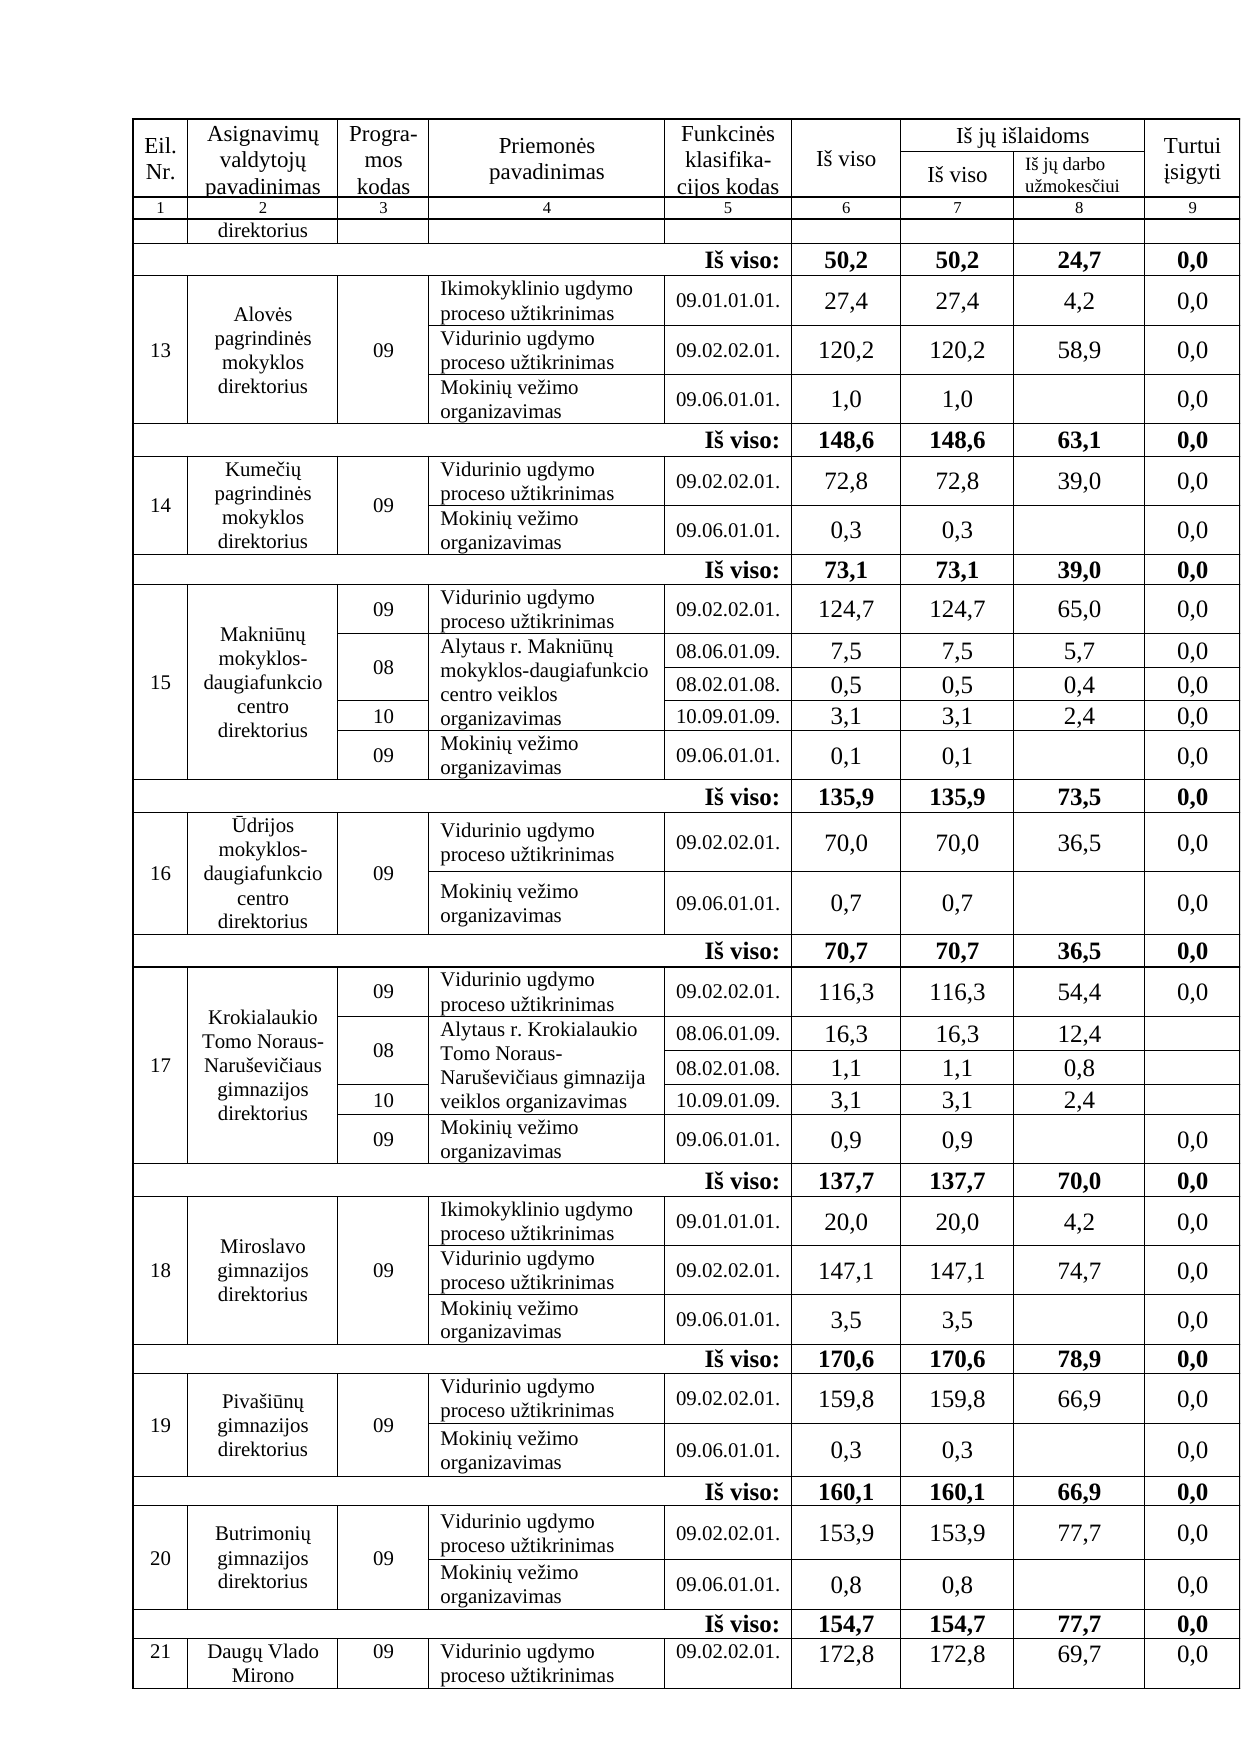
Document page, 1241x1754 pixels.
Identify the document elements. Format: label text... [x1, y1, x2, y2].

table_cell [1145, 1017, 1239, 1050]
table_cell 09 [338, 968, 428, 1016]
table_cell 0,8 [1014, 1051, 1144, 1084]
table_cell [338, 220, 428, 242]
table_cell 0,3 [901, 1424, 1013, 1476]
table_cell Mokinių vežimo organizavimas [429, 731, 664, 779]
table_cell Iš viso: [134, 780, 791, 812]
table_cell [1014, 1424, 1144, 1476]
table_cell 09.06.01.01. [665, 1560, 791, 1608]
table_cell 09 [338, 1115, 428, 1163]
table_cell Vidurinio ugdymo proceso užtikrinimas [429, 1246, 664, 1294]
table_cell 09.06.01.01. [665, 872, 791, 933]
table_cell 70,7 [901, 935, 1013, 966]
table_cell 0,0 [1145, 1639, 1239, 1687]
table_cell Miroslavo gimnazijos direktorius [188, 1197, 337, 1343]
table_cell 20,0 [901, 1197, 1013, 1245]
table_cell 116,3 [901, 968, 1013, 1016]
table_cell [1014, 1115, 1144, 1163]
table_cell 0,9 [901, 1115, 1013, 1163]
table_cell Mokinių vežimo organizavimas [429, 1560, 664, 1608]
table_cell 0,0 [1145, 668, 1239, 700]
table_cell Iš viso: [134, 935, 791, 966]
table_cell 10 [338, 1085, 428, 1114]
table_cell [792, 220, 900, 242]
table_cell 159,8 [901, 1374, 1013, 1422]
table_cell 0,0 [1145, 1197, 1239, 1245]
table_cell 0,0 [1145, 244, 1239, 275]
table_cell 19 [134, 1374, 187, 1476]
table_cell 3,1 [792, 1085, 900, 1114]
table_cell 0,7 [901, 872, 1013, 933]
table_cell 09 [338, 457, 428, 554]
table_cell Vidurinio ugdymo proceso užtikrinimas [429, 968, 664, 1016]
table_cell 0,0 [1145, 1560, 1239, 1608]
table_cell 135,9 [901, 780, 1013, 812]
table_cell 09.06.01.01. [665, 506, 791, 554]
table_cell 0,5 [792, 668, 900, 700]
table_cell 09.02.02.01. [665, 1506, 791, 1559]
table_cell 09 [338, 1639, 428, 1687]
table_cell Ūdrijos mokyklos-daugiafunkcio centro direktorius [188, 813, 337, 933]
table_cell 10 [338, 701, 428, 730]
table_cell 50,2 [901, 244, 1013, 275]
table_cell 50,2 [792, 244, 900, 275]
table_cell 116,3 [792, 968, 900, 1016]
table_cell 4,2 [1014, 1197, 1144, 1245]
table_cell 09.06.01.01. [665, 375, 791, 423]
table_cell 09.02.02.01. [665, 326, 791, 374]
table_cell 27,4 [792, 276, 900, 324]
table_cell 147,1 [792, 1246, 900, 1294]
table_header Progra-mos kodas [338, 120, 428, 196]
table_cell 0,0 [1145, 506, 1239, 554]
table_header Iš jų išlaidoms [901, 120, 1144, 151]
table_cell 3,1 [901, 1085, 1013, 1114]
table_cell 147,1 [901, 1246, 1013, 1294]
table_cell 170,6 [901, 1345, 1013, 1373]
table_cell 09.02.02.01. [665, 1639, 791, 1687]
table_cell 148,6 [901, 424, 1013, 456]
table_cell 08 [338, 1017, 428, 1084]
table_cell 0,0 [1145, 701, 1239, 730]
table_cell [1014, 375, 1144, 423]
table_cell 20,0 [792, 1197, 900, 1245]
table_cell Mokinių vežimo organizavimas [429, 1115, 664, 1163]
table_cell Daugų Vlado Mirono [188, 1639, 337, 1687]
table_cell 77,7 [1014, 1610, 1144, 1638]
table_cell Alovės pagrindinės mokyklos direktorius [188, 276, 337, 423]
table_cell [1145, 1085, 1239, 1114]
table_cell 1 [134, 198, 187, 217]
table_cell 160,1 [792, 1477, 900, 1505]
table_cell 17 [134, 968, 187, 1163]
table_cell [1014, 872, 1144, 933]
table_cell 0,0 [1145, 457, 1239, 505]
table_cell 73,5 [1014, 780, 1144, 812]
table_cell [429, 220, 664, 242]
table_cell 137,7 [792, 1164, 900, 1196]
table_cell 172,8 [901, 1639, 1013, 1687]
table_cell 137,7 [901, 1164, 1013, 1196]
table_cell Iš viso: [134, 424, 791, 456]
table_cell 5,7 [1014, 634, 1144, 667]
table_cell 08.06.01.09. [665, 1017, 791, 1050]
table_cell 3,1 [792, 701, 900, 730]
table_cell 2,4 [1014, 701, 1144, 730]
table_cell 3 [338, 198, 428, 217]
table_cell 0,0 [1145, 375, 1239, 423]
table_cell 65,0 [1014, 585, 1144, 633]
table_cell 0,0 [1145, 813, 1239, 871]
table_cell Vidurinio ugdymo proceso užtikrinimas [429, 1374, 664, 1422]
table_cell 4,2 [1014, 276, 1144, 324]
table_cell 70,0 [792, 813, 900, 871]
table_cell 170,6 [792, 1345, 900, 1373]
table_cell Butrimonių gimnazijos direktorius [188, 1506, 337, 1608]
table_cell Kumečių pagrindinės mokyklos direktorius [188, 457, 337, 554]
table_cell [1014, 220, 1144, 242]
table_cell [1014, 1560, 1144, 1608]
table_cell 14 [134, 457, 187, 554]
table_cell 09.01.01.01. [665, 276, 791, 324]
table_cell 54,4 [1014, 968, 1144, 1016]
table_cell 0,4 [1014, 668, 1144, 700]
table_cell 08.02.01.08. [665, 668, 791, 700]
table_cell Iš viso: [134, 555, 791, 584]
table_cell 0,0 [1145, 634, 1239, 667]
table_cell 0,0 [1145, 326, 1239, 374]
table_cell 7 [901, 198, 1013, 217]
table_cell Iš viso: [134, 244, 791, 275]
table_cell 73,1 [901, 555, 1013, 584]
table_cell 0,0 [1145, 1345, 1239, 1373]
table_cell [1145, 1051, 1239, 1084]
table_cell 27,4 [901, 276, 1013, 324]
table_cell 0,0 [1145, 1506, 1239, 1559]
table_cell Vidurinio ugdymo proceso užtikrinimas [429, 585, 664, 633]
table_cell 0,0 [1145, 1295, 1239, 1343]
table_cell 66,9 [1014, 1374, 1144, 1422]
table_cell [1014, 1295, 1144, 1343]
table_cell 66,9 [1014, 1477, 1144, 1505]
table_cell 4 [429, 198, 664, 217]
table_cell 36,5 [1014, 813, 1144, 871]
table_cell Vidurinio ugdymo proceso užtikrinimas [429, 1506, 664, 1559]
table_cell 63,1 [1014, 424, 1144, 456]
table_cell 78,9 [1014, 1345, 1144, 1373]
table_cell Vidurinio ugdymo proceso užtikrinimas [429, 457, 664, 505]
table_cell 39,0 [1014, 555, 1144, 584]
table_cell 120,2 [792, 326, 900, 374]
table_cell Iš viso: [134, 1345, 791, 1373]
table_cell 0,0 [1145, 872, 1239, 933]
table_cell 09 [338, 731, 428, 779]
table_cell 09 [338, 1374, 428, 1476]
table_cell 58,9 [1014, 326, 1144, 374]
table_cell 0,0 [1145, 935, 1239, 966]
table_cell 159,8 [792, 1374, 900, 1422]
table_cell 2 [188, 198, 337, 217]
table_cell 09.02.02.01. [665, 968, 791, 1016]
table_cell 0,0 [1145, 1477, 1239, 1505]
table_cell 0,0 [1145, 780, 1239, 812]
table_cell Mokinių vežimo organizavimas [429, 1295, 664, 1343]
table_cell Alytaus r. Krokialaukio Tomo Noraus-Naruševičiaus gimnazija veiklos organizavimas [429, 1017, 664, 1114]
table_cell 0,7 [792, 872, 900, 933]
table_header Priemonės pavadinimas [429, 120, 664, 196]
table_cell 160,1 [901, 1477, 1013, 1505]
table_cell 16 [134, 813, 187, 933]
table_cell 0,0 [1145, 276, 1239, 324]
table_cell 124,7 [901, 585, 1013, 633]
table_cell 0,9 [792, 1115, 900, 1163]
table_cell Vidurinio ugdymo proceso užtikrinimas [429, 813, 664, 871]
table_cell Vidurinio ugdymo proceso užtikrinimas [429, 326, 664, 374]
table_cell 16,3 [792, 1017, 900, 1050]
table_cell 0,0 [1145, 1424, 1239, 1476]
table_cell 3,5 [792, 1295, 900, 1343]
table_cell 08 [338, 634, 428, 700]
table_cell 70,7 [792, 935, 900, 966]
table_cell 154,7 [792, 1610, 900, 1638]
table_cell 0,3 [792, 1424, 900, 1476]
table_cell 77,7 [1014, 1506, 1144, 1559]
table_cell Iš viso: [134, 1164, 791, 1196]
table_cell 36,5 [1014, 935, 1144, 966]
table_cell 135,9 [792, 780, 900, 812]
table_cell 153,9 [901, 1506, 1013, 1559]
table_cell 153,9 [792, 1506, 900, 1559]
table_cell 09.06.01.01. [665, 1115, 791, 1163]
table_cell 0,8 [792, 1560, 900, 1608]
table_cell 5 [665, 198, 791, 217]
table_header Turtui įsigyti [1145, 120, 1239, 196]
table_cell 09 [338, 585, 428, 633]
table_cell 69,7 [1014, 1639, 1144, 1687]
table_cell 0,8 [901, 1560, 1013, 1608]
table_cell 09.01.01.01. [665, 1197, 791, 1245]
table_header Funkcinės klasifika-cijos kodas [665, 120, 791, 196]
table_cell 120,2 [901, 326, 1013, 374]
table_cell 1,1 [901, 1051, 1013, 1084]
table_cell 09 [338, 276, 428, 423]
table_cell [1014, 506, 1144, 554]
table_cell Mokinių vežimo organizavimas [429, 872, 664, 933]
table_cell 09.02.02.01. [665, 585, 791, 633]
table_cell [1014, 731, 1144, 779]
table_cell 0,0 [1145, 424, 1239, 456]
table_cell 09.02.02.01. [665, 813, 791, 871]
table_cell 08.06.01.09. [665, 634, 791, 667]
table_cell 0,0 [1145, 968, 1239, 1016]
table_cell [901, 220, 1013, 242]
table_cell 16,3 [901, 1017, 1013, 1050]
table_cell 0,1 [901, 731, 1013, 779]
table_cell 0,0 [1145, 1246, 1239, 1294]
table_cell Iš jų darbo užmokesčiui [1014, 152, 1144, 196]
table_cell 1,0 [901, 375, 1013, 423]
table_cell 08.02.01.08. [665, 1051, 791, 1084]
table_cell 10.09.01.09. [665, 1085, 791, 1114]
table_cell Mokinių vežimo organizavimas [429, 506, 664, 554]
table_cell 0,0 [1145, 1610, 1239, 1638]
table_cell 172,8 [792, 1639, 900, 1687]
table_cell 18 [134, 1197, 187, 1343]
table_cell 1,0 [792, 375, 900, 423]
table_cell Vidurinio ugdymo proceso užtikrinimas [429, 1639, 664, 1687]
table_cell Alytaus r. Makniūnų mokyklos-daugiafunkcio centro veiklos organizavimas [429, 634, 664, 730]
table_cell 7,5 [792, 634, 900, 667]
table_cell 8 [1014, 198, 1144, 217]
table_cell 9 [1145, 198, 1239, 217]
table_cell 74,7 [1014, 1246, 1144, 1294]
table_cell Iš viso: [134, 1610, 791, 1638]
table_cell 0,0 [1145, 1374, 1239, 1422]
table_cell Krokialaukio Tomo Noraus-Naruševičiaus gimnazijos direktorius [188, 968, 337, 1163]
table_cell Iš viso: [134, 1477, 791, 1505]
table_cell 12,4 [1014, 1017, 1144, 1050]
table_cell 21 [134, 1639, 187, 1687]
table_cell 148,6 [792, 424, 900, 456]
table_header Eil. Nr. [134, 120, 187, 196]
table_cell Iš viso [901, 152, 1013, 196]
table_cell 09 [338, 1197, 428, 1343]
table_cell 73,1 [792, 555, 900, 584]
table_cell 09 [338, 1506, 428, 1608]
table_cell 2,4 [1014, 1085, 1144, 1114]
table_header Iš viso [792, 120, 900, 196]
table_cell 70,0 [1014, 1164, 1144, 1196]
table_cell Ikimokyklinio ugdymo proceso užtikrinimas [429, 1197, 664, 1245]
table_cell [665, 220, 791, 242]
table_cell 09 [338, 813, 428, 933]
table_cell 09.02.02.01. [665, 457, 791, 505]
table_cell 09.06.01.01. [665, 731, 791, 779]
table_cell 70,0 [901, 813, 1013, 871]
table_cell 7,5 [901, 634, 1013, 667]
table_cell 3,5 [901, 1295, 1013, 1343]
table_cell 0,5 [901, 668, 1013, 700]
table_cell 0,0 [1145, 585, 1239, 633]
table_cell Pivašiūnų gimnazijos direktorius [188, 1374, 337, 1476]
table_cell 09.06.01.01. [665, 1424, 791, 1476]
table_cell 72,8 [901, 457, 1013, 505]
table_cell Mokinių vežimo organizavimas [429, 1424, 664, 1476]
table_cell 124,7 [792, 585, 900, 633]
table_cell 0,0 [1145, 1115, 1239, 1163]
table_cell 09.02.02.01. [665, 1374, 791, 1422]
table_cell 1,1 [792, 1051, 900, 1084]
table_cell 3,1 [901, 701, 1013, 730]
table_cell 0,1 [792, 731, 900, 779]
table_cell 0,0 [1145, 1164, 1239, 1196]
table_cell 0,0 [1145, 555, 1239, 584]
table_cell 0,0 [1145, 731, 1239, 779]
table_cell 6 [792, 198, 900, 217]
table_cell 24,7 [1014, 244, 1144, 275]
table_cell 13 [134, 276, 187, 423]
table_cell 09.06.01.01. [665, 1295, 791, 1343]
table_cell [134, 220, 187, 242]
table_cell Mokinių vežimo organizavimas [429, 375, 664, 423]
table_cell 39,0 [1014, 457, 1144, 505]
table_header Asignavimų valdytojų pavadinimas [188, 120, 337, 196]
table_cell 72,8 [792, 457, 900, 505]
table_cell 154,7 [901, 1610, 1013, 1638]
table_cell 10.09.01.09. [665, 701, 791, 730]
table_cell Makniūnų mokyklos-daugiafunkcio centro direktorius [188, 585, 337, 779]
table_cell 15 [134, 585, 187, 779]
table_cell Ikimokyklinio ugdymo proceso užtikrinimas [429, 276, 664, 324]
table_cell direktorius [188, 220, 337, 242]
table_cell 09.02.02.01. [665, 1246, 791, 1294]
table_cell 0,3 [792, 506, 900, 554]
table_cell 20 [134, 1506, 187, 1608]
table_cell 0,3 [901, 506, 1013, 554]
table_cell [1145, 220, 1239, 242]
